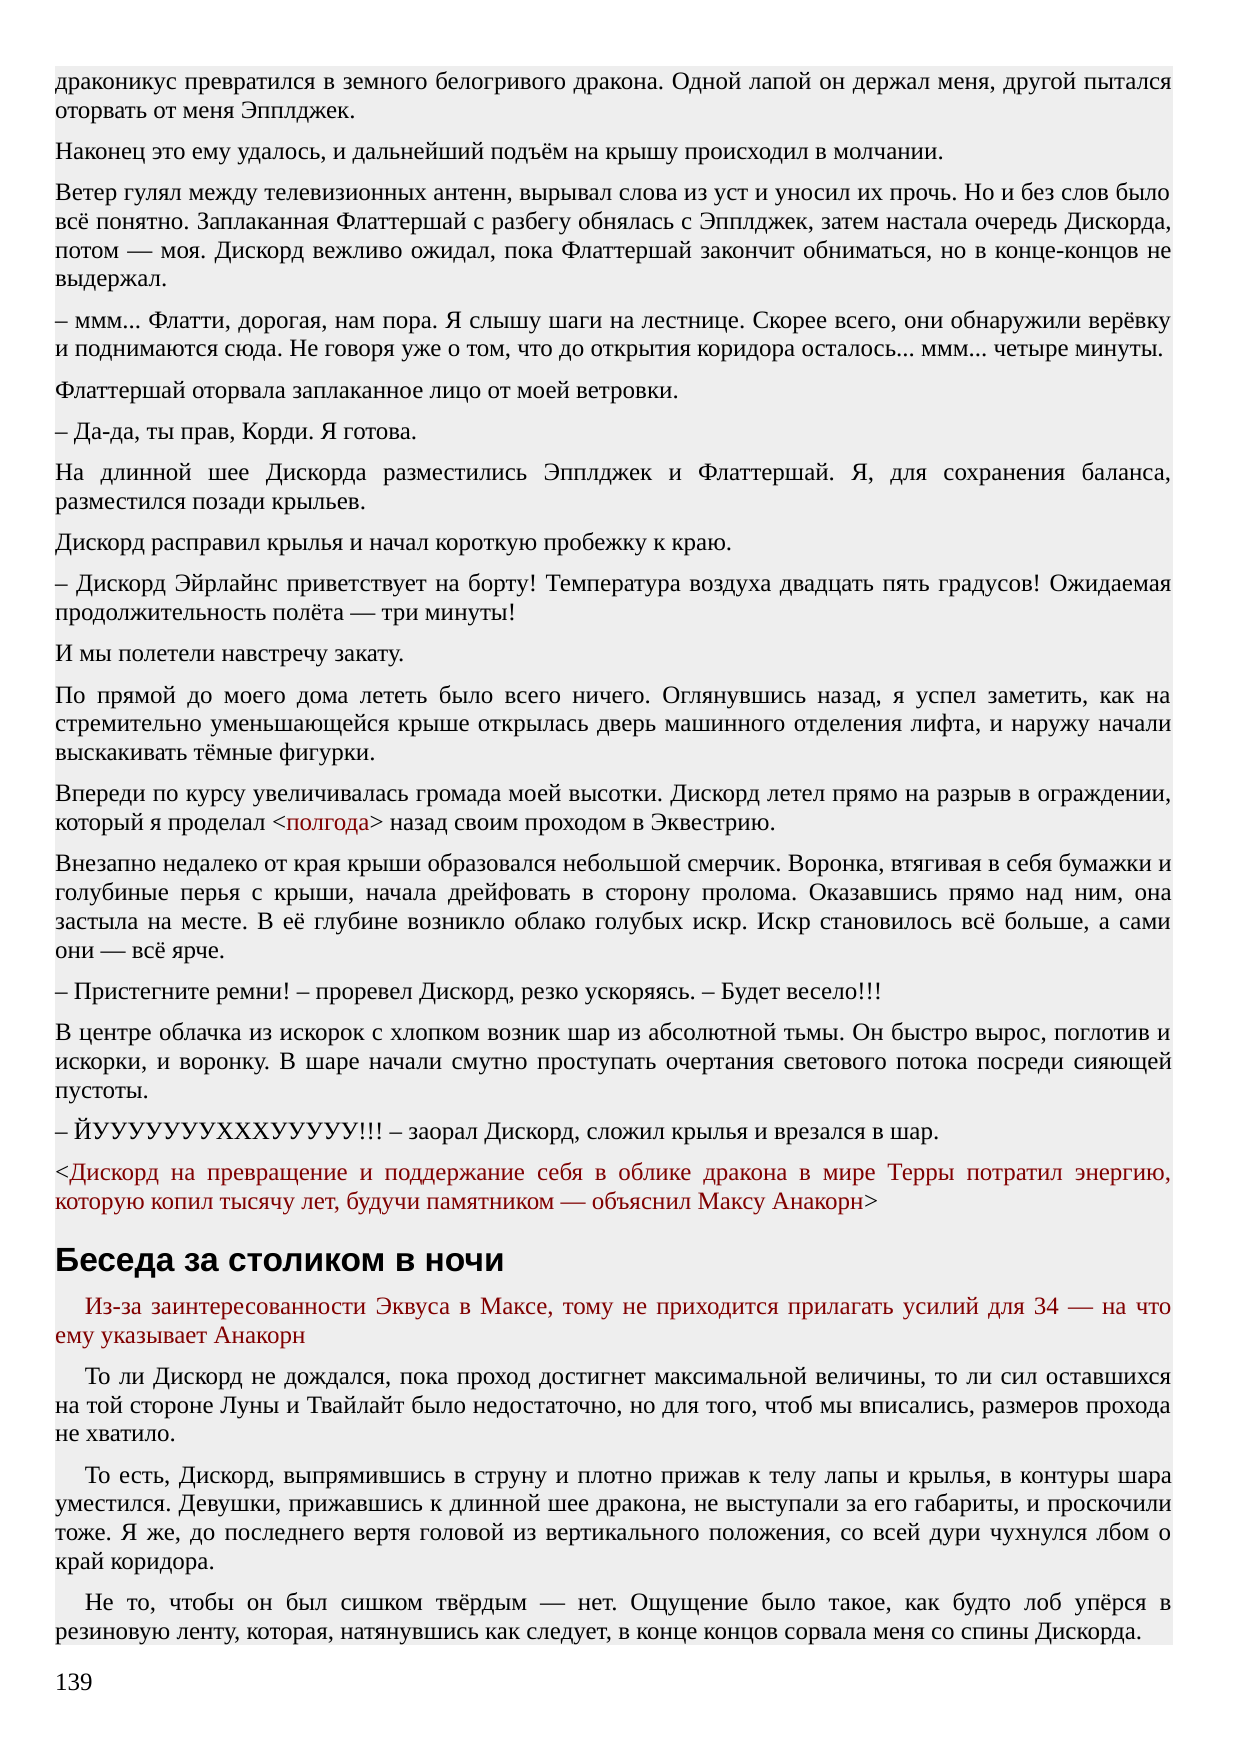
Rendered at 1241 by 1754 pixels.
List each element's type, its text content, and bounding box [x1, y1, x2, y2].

text Дискорд расправил крылья и начал короткую пробежку к краю. [55, 527, 1173, 556]
text То ли Дискорд не дождался, пока проход достигнет максимальной величины, то ли сил оставшихся на той стороне Луны и Твайлайт было недостаточно, но для того, чтоб мы вписались, размеров прохода не хватило. [55, 1361, 1173, 1447]
text По прямой до моего дома лететь было всего ничего. Оглянувшись назад, я успел заметить, как на стремительно уменьшающейся крыше открылась дверь машинного отделения лифта, и наружу начали выскакивать тёмные фигурки. [55, 680, 1173, 766]
text Флаттершай оторвала заплаканное лицо от моей ветровки. [55, 375, 1173, 403]
subtitle Беседа за столиком в ночи [55, 1240, 1173, 1278]
text <Дискорд на превращение и поддержание себя в облике дракона в мире Терры потратил энергию, которую копил тысячу лет, будучи памятником — объяснил Максу Анакорн> [55, 1157, 1173, 1215]
text Внезапно недалеко от края крыши образовался небольшой смерчик. Воронка, втягивая в себя бумажки и голубиные перья с крыши, начала дрейфовать в сторону пролома. Оказавшись прямо над ним, она застыла на месте. В её глубине возникло облако голубых искр. Искр становилось всё больше, а сами они — всё ярче. [55, 848, 1173, 963]
text На длинной шее Дискорда разместились Эпплджек и Флаттершай. Я, для сохранения баланса, разместился позади крыльев. [55, 457, 1173, 515]
text То есть, Дискорд, выпрямившись в струну и плотно прижав к телу лапы и крылья, в контуры шара уместился. Девушки, прижавшись к длинной шее дракона, не выступали за его габариты, и проскочили тоже. Я же, до последнего вертя головой из вертикального положения, со всей дури чухнулся лбом о край коридора. [55, 1460, 1173, 1575]
text – Пристегните ремни! – проревел Дискорд, резко ускоряясь. – Будет весело!!! [55, 976, 1173, 1005]
text драконикус превратился в земного белогривого дракона. Одной лапой он держал меня, другой пытался оторвать от меня Эпплджек. [55, 66, 1173, 123]
text И мы полетели навстречу закату. [55, 638, 1173, 667]
text Ветер гулял между телевизионных антенн, вырывал слова из уст и уносил их прочь. Но и без слов было всё понятно. Заплаканная Флаттершай с разбегу обнялась с Эпплджек, затем настала очередь Дискорда, потом — моя. Дискорд вежливо ожидал, пока Флаттершай закончит обниматься, но в конце-концов не выдержал. [55, 177, 1173, 292]
text – ЙУУУУУУУХХХУУУУУ!!! – заорал Дискорд, сложил крылья и врезался в шар. [55, 1116, 1173, 1145]
text – Дискорд Эйрлайнс приветствует на борту! Температура воздуха двадцать пять градусов! Ожидаемая продолжительность полёта — три минуты! [55, 568, 1173, 626]
text Впереди по курсу увеличивалась громада моей высотки. Дискорд летел прямо на разрыв в ограждении, который я проделал <полгода> назад своим проходом в Эквестрию. [55, 778, 1173, 836]
text В центре облачка из искорок с хлопком возник шар из абсолютной тьмы. Он быстро вырос, поглотив и искорки, и воронку. В шаре начали смутно проступать очертания светового потока посреди сияющей пустоты. [55, 1017, 1173, 1103]
text – ммм... Флатти, дорогая, нам пора. Я слышу шаги на лестнице. Скорее всего, они обнаружили верёвку и поднимаются сюда. Не говоря уже о том, что до открытия коридора осталось... ммм... четыре минуты. [55, 305, 1173, 362]
text – Да-да, ты прав, Корди. Я готова. [55, 416, 1173, 445]
text Не то, чтобы он был сишком твёрдым — нет. Ощущение было такое, как будто лоб упёрся в резиновую ленту, которая, натянувшись как следует, в конце концов сорвала меня со спины Дискорда. [55, 1587, 1173, 1645]
text Из-за заинтересованности Эквуса в Максе, тому не приходится прилагать усилий для 34 — на что ему указывает Анакорн [55, 1291, 1173, 1348]
text Наконец это ему удалось, и дальнейший подъём на крышу происходил в молчании. [55, 136, 1173, 165]
